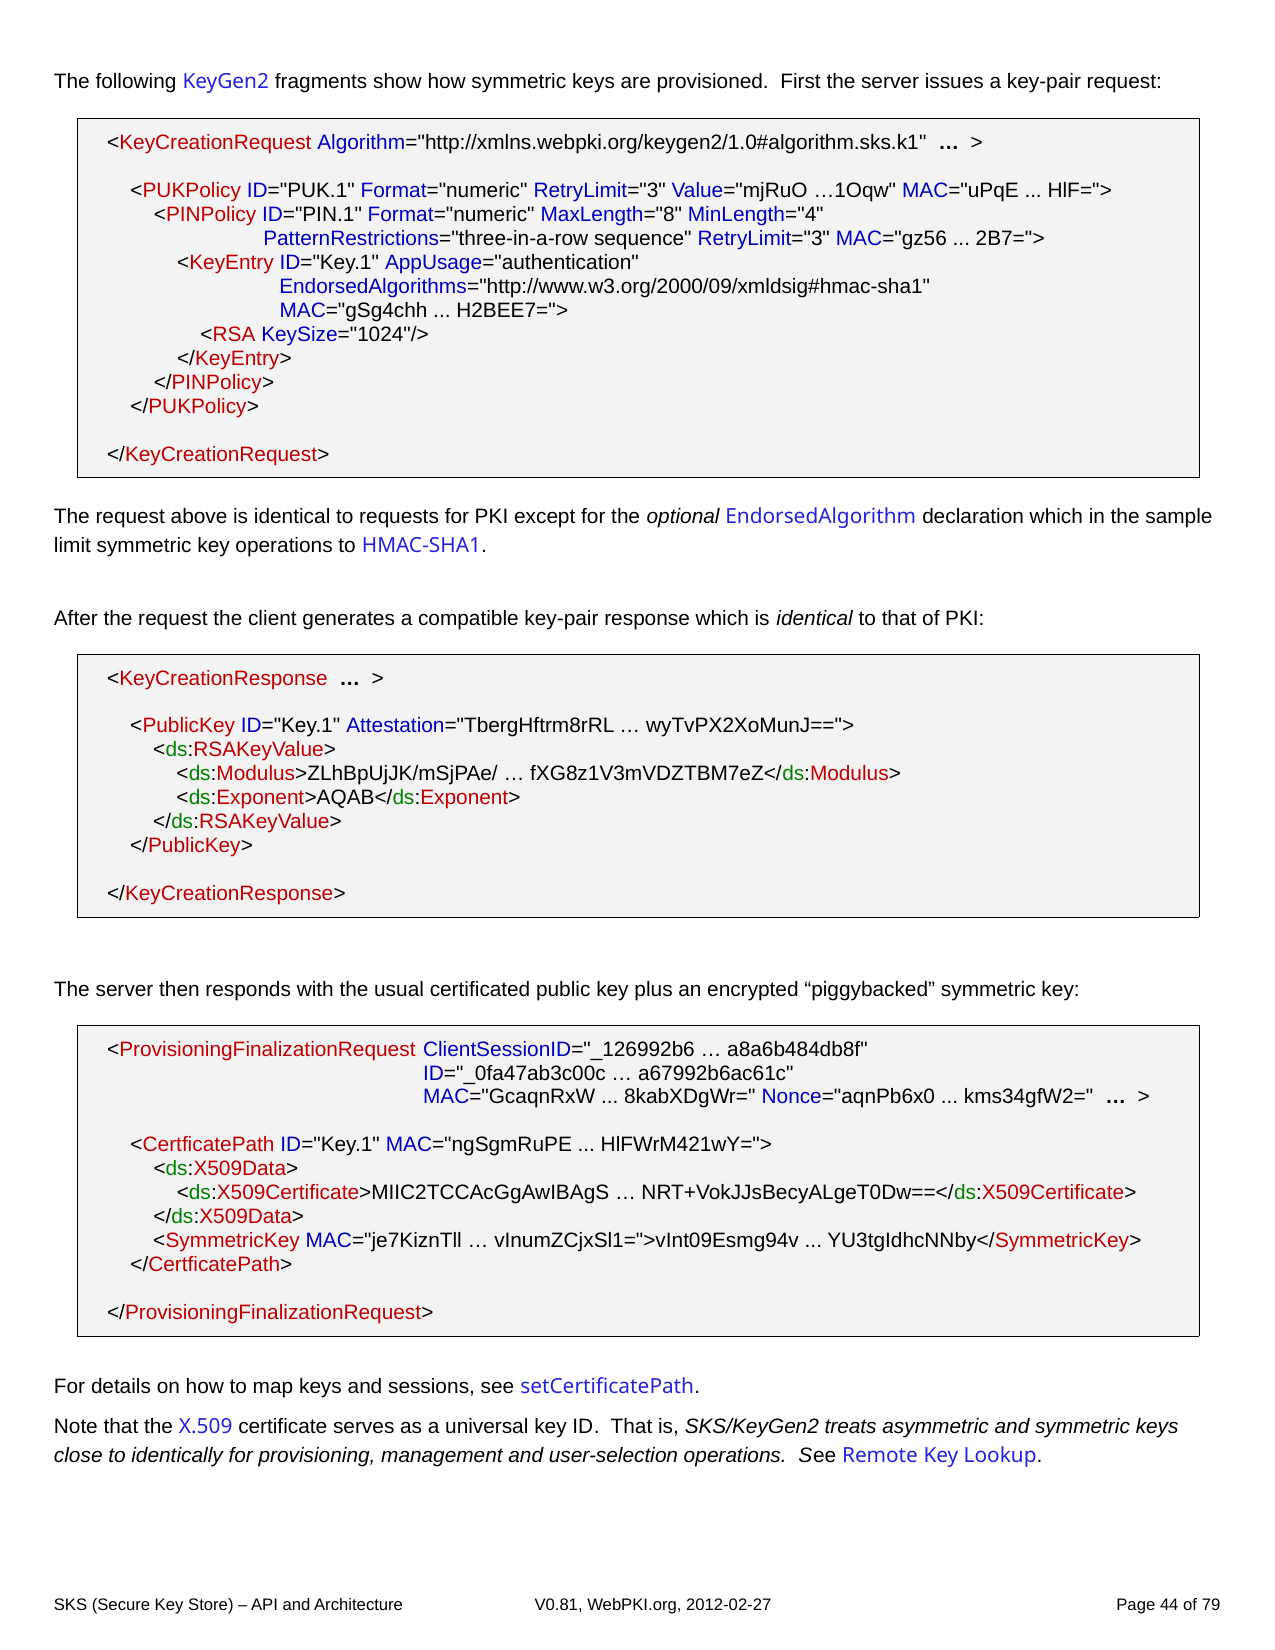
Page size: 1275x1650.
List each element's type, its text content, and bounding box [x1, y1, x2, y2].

text The following KeyGen2 fragments show how symmetric keys are provisioned. First the server issues a key-pair request: [54, 66, 1221, 94]
text The request above is identical to requests for PKI except for the optional EndorsedAlgorithm declaration which in the sample limit symmetric key operations to HMAC-SHA1. [54, 477, 1221, 558]
text Note that the X.509 certificate serves as a universal key ID. That is, SKS/KeyGen2 treats asymmetric and symmetric keys close to identically for provisioning, management and user-selection operations. See Remote Key Lookup. [54, 1412, 1221, 1468]
table_header <KeyCreationResponse … > <PublicKey ID="Key.1" Attestation="TbergHftrm8rRL … wyTvPX2XoMunJ=="> <ds:RSAKeyValue> <ds:Modulus>ZLhBpUjJK/mSjPAe/ … fXG8z1V3mVDZTBM7eZ</ds:Modulus> <ds:Exponent>AQAB</ds:Exponent> </ds:RSAKeyValue> </PublicKey> </KeyCreationResponse> [78, 655, 1199, 917]
text After the request the client generates a compatible key-pair response which is identical to that of PKI: [54, 606, 1221, 629]
table_header <KeyCreationRequest Algorithm="http://xmlns.webpki.org/keygen2/1.0#algorithm.sks.k1" … > <PUKPolicy ID="PUK.1" Format="numeric" RetryLimit="3" Value="mjRuO …1Oqw" MAC="uPqE ... HlF="> <PINPolicy ID="PIN.1" Format="numeric" MaxLength="8" MinLength="4" PatternRestrictions="three-in-a-row sequence" RetryLimit="3" MAC="gz56 ... 2B7="> <KeyEntry ID="Key.1" AppUsage="authentication" EndorsedAlgorithms="http://www.w3.org/2000/09/xmldsig#hmac-sha1" MAC="gSg4chh ... H2BEE7="> <RSA KeySize="1024"/> </KeyEntry> </PINPolicy> </PUKPolicy> </KeyCreationRequest> [78, 119, 1199, 477]
text The server then responds with the usual certificated public key plus an encrypted “piggybacked” symmetric key: [54, 977, 1221, 1001]
table_header <ProvisioningFinalizationRequest ClientSessionID="_126992b6 … a8a6b484db8f" ID="_0fa47ab3c00c … a67992b6ac61c" MAC="GcaqnRxW ... 8kabXDgWr=" Nonce="aqnPb6x0 ... kms34gfW2=" … > <CertficatePath ID="Key.1" MAC="ngSgmRuPE ... HlFWrM421wY="> <ds:X509Data> <ds:X509Certificate>MIIC2TCCAcGgAwIBAgS … NRT+VokJJsBecyALgeT0Dw==</ds:X509Certificate> </ds:X509Data> <SymmetricKey MAC="je7KiznTll … vInumZCjxSl1=">vInt09Esmg94v ... YU3tgIdhcNNby</SymmetricKey> </CertficatePath> </ProvisioningFinalizationRequest> [78, 1026, 1199, 1336]
text For details on how to map keys and sessions, see setCertificatePath. [54, 1371, 1221, 1400]
